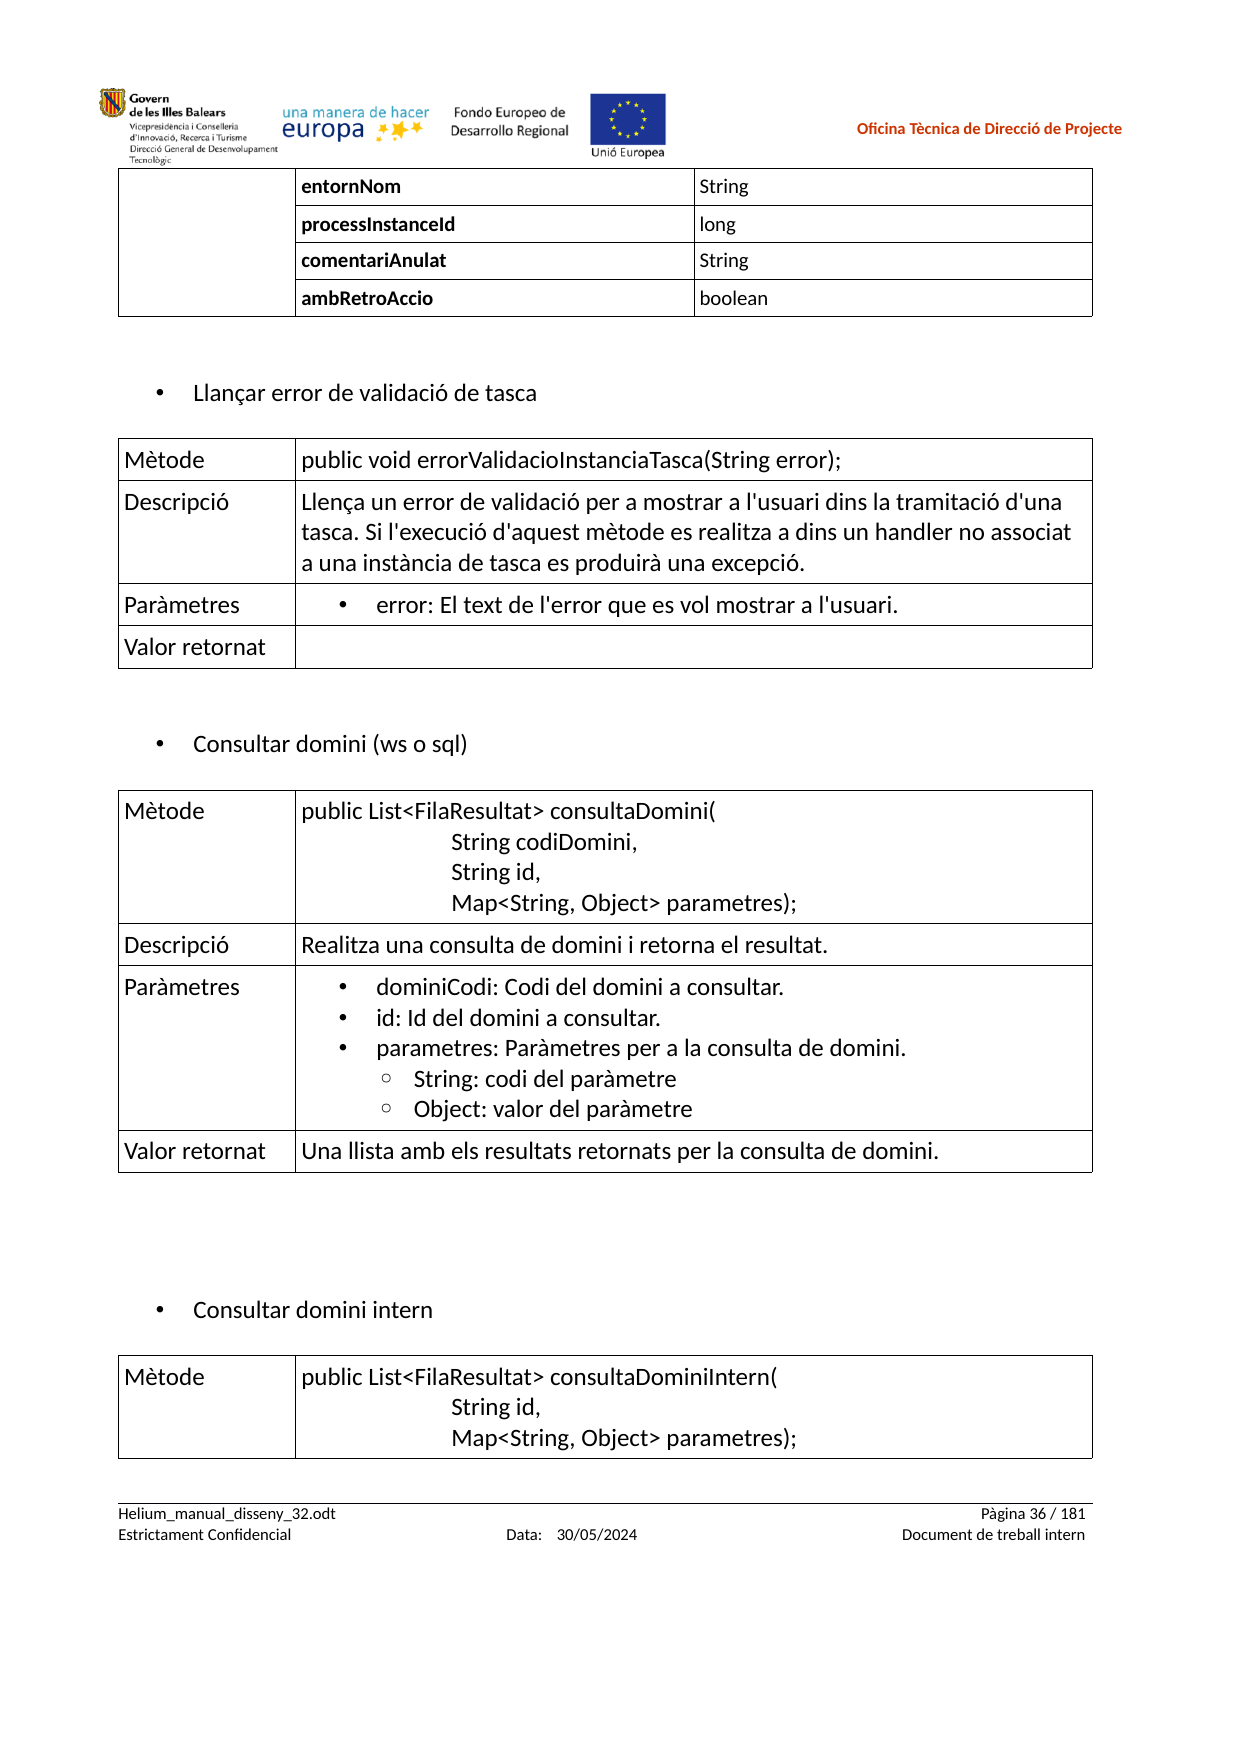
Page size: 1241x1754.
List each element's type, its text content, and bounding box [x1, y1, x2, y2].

table_cell Valor retornat [119, 626, 295, 667]
table_cell comentariAnulat [296, 243, 694, 279]
table_header Mètode [119, 791, 295, 923]
table_cell Descripció [119, 481, 295, 583]
table_cell entornNom [296, 169, 694, 205]
table_cell Realitza una consulta de domini i retorna el resultat. [296, 924, 1092, 965]
table_header public List<FilaResultat> consultaDominiIntern( String id, Map<String, Object> parametres); [296, 1356, 1092, 1458]
table_cell Paràmetres [119, 584, 295, 625]
table_header public List<FilaResultat> consultaDomini( String codiDomini, String id, Map<String, Object> parametres); [296, 791, 1092, 923]
table_header public void errorValidacioInstanciaTasca(String error); [296, 439, 1092, 480]
picture [99, 87, 668, 166]
list Consultar domini intern [156, 1294, 1122, 1324]
table_cell long [695, 206, 1092, 242]
table_cell ambRetroAccio [296, 280, 694, 316]
table_header Mètode [119, 1356, 295, 1458]
table_cell [296, 626, 1092, 667]
table_cell Descripció [119, 924, 295, 965]
table_cell dominiCodi: Codi del domini a consultar. id: Id del domini a consultar. parametres: Paràmetres per a la consulta de domini. String: codi del paràmetre Object: valor del paràmetre [296, 966, 1092, 1129]
table_cell Valor retornat [119, 1131, 295, 1172]
table_cell error: El text de l'error que es vol mostrar a l'usuari. [296, 584, 1092, 625]
list Consultar domini (ws o sql) [156, 728, 1122, 759]
table_cell String [695, 243, 1092, 279]
table_cell processInstanceId [296, 206, 694, 242]
table_cell Una llista amb els resultats retornats per la consulta de domini. [296, 1131, 1092, 1172]
table_cell Llença un error de validació per a mostrar a l'usuari dins la tramitació d'una tasca. Si l'execució d'aquest mètode es realitza a dins un handler no associat a una instància de tasca es produirà una excepció. [296, 481, 1092, 583]
table_cell String [695, 169, 1092, 205]
list Llançar error de validació de tasca [156, 377, 1122, 407]
table_cell Paràmetres [119, 966, 295, 1129]
table_cell [119, 169, 295, 316]
table_header Mètode [119, 439, 295, 480]
table_cell boolean [695, 280, 1092, 316]
